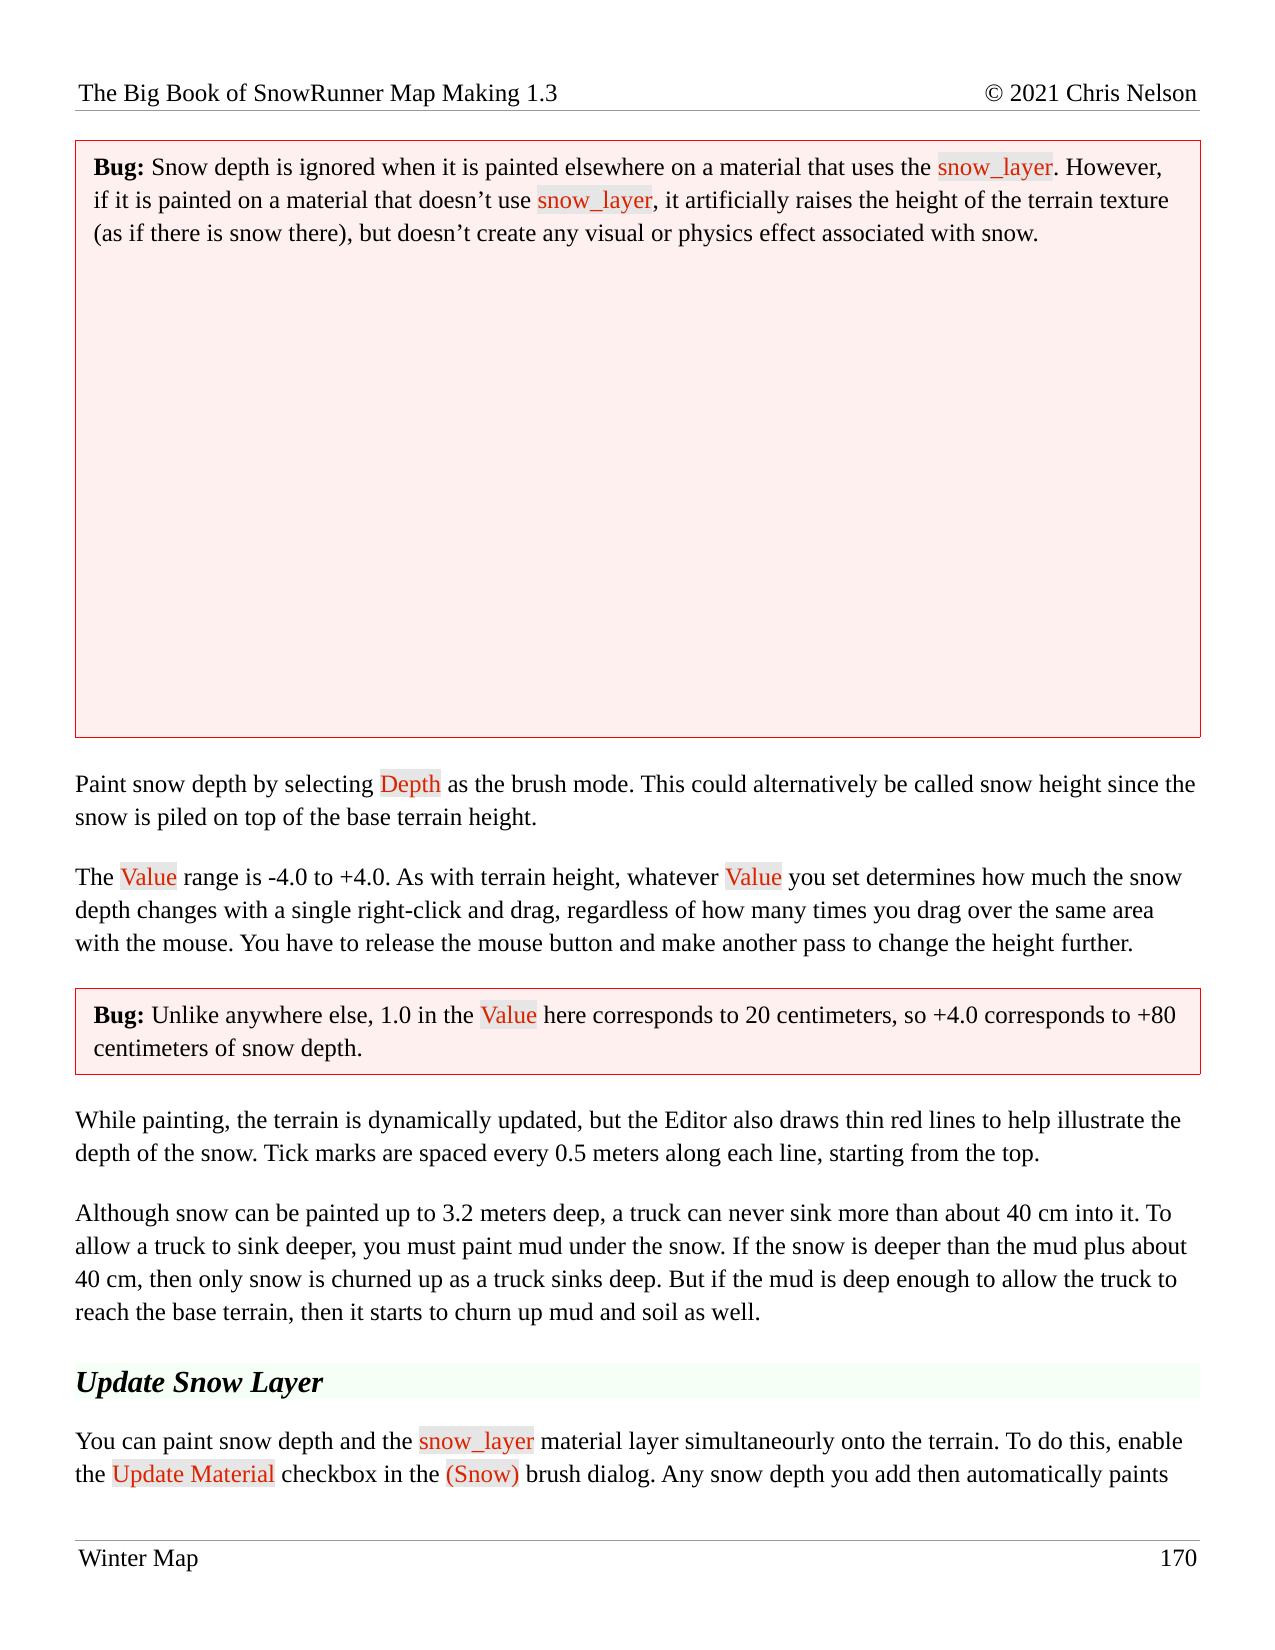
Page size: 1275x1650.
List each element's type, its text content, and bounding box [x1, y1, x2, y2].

text You can paint snow depth and the snow_layer material layer simultaneourly onto the terrain. To do this, enable the Update Material checkbox in the (Snow) brush dialog. Any snow depth you add then automatically paints [75, 1426, 1200, 1487]
subtitle Update Snow Layer [75, 1363, 1200, 1399]
text While painting, the terrain is dynamically updated, but the Editor also draws thin red lines to help illustrate the depth of the snow. Tick marks are spaced every 0.5 meters along each line, starting from the top. [75, 1105, 1200, 1167]
text Although snow can be painted up to 3.2 meters deep, a truck can never sink more than about 40 cm into it. To allow a truck to sink deeper, you must paint mud under the snow. If the snow is deeper than the mud plus about 40 cm, then only snow is churned up as a truck sinks deep. But if the mud is deep enough to allow the truck to reach the base terrain, then it starts to churn up mud and soil as well. [75, 1198, 1200, 1326]
text The Value range is -4.0 to +4.0. As with terrain height, whatever Value you set determines how much the snow depth changes with a single right-click and drag, regardless of how many times you drag over the same area with the mouse. You have to release the mouse button and make another pass to change the height further. [75, 862, 1200, 956]
list Unlike anywhere else, 1.0 in the Value here corresponds to 20 centimeters, so +4.0 corresponds to +80 centimeters of snow depth. [76, 989, 1200, 1074]
text Paint snow depth by selecting Depth as the brush mode. This could alternatively be called snow height since the snow is piled on top of the base terrain height. [75, 769, 1200, 830]
list Snow depth is ignored when it is painted elsewhere on a material that uses the snow_layer. However, if it is painted on a material that doesn’t use snow_layer, it artificially raises the height of the terrain texture (as if there is snow there), but doesn’t create any visual or physics effect associated with snow. [76, 141, 1200, 247]
